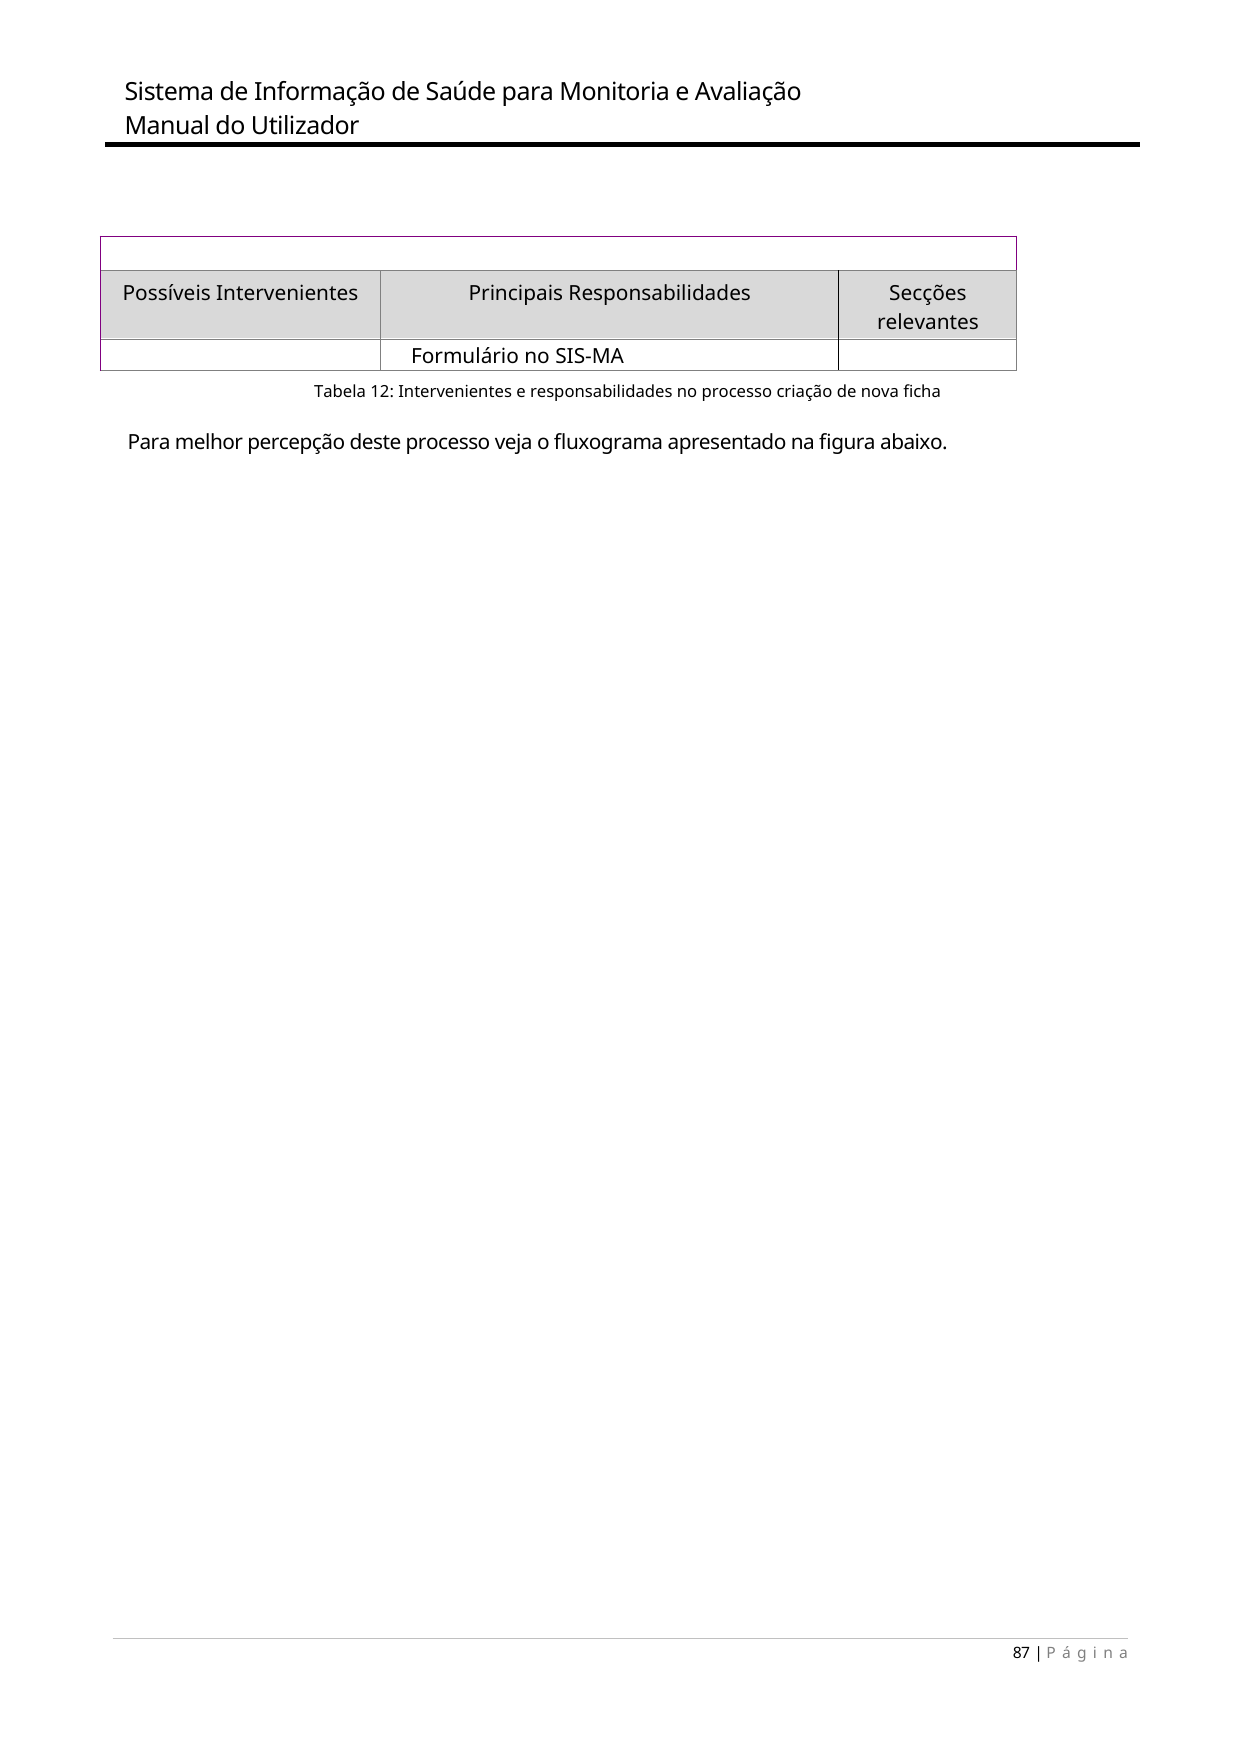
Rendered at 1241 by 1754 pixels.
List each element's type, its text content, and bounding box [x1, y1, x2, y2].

table_cell Possíveis Intervenientes [101, 271, 380, 338]
text Tabela 12: Intervenientes e responsabilidades no processo criação de nova ficha [127, 380, 1128, 402]
text Para melhor percepção deste processo veja o fluxograma apresentado na figura abaixo. [127, 427, 1128, 456]
table_header Intervenientes e Responsabilidades [101, 237, 1016, 270]
table_cell Principais Responsabilidades [381, 271, 838, 338]
table_cell [839, 340, 1016, 370]
table_cell Formulário no SIS-MA [381, 340, 838, 370]
table_cell Secções relevantes [839, 271, 1016, 338]
table_cell [101, 340, 380, 370]
